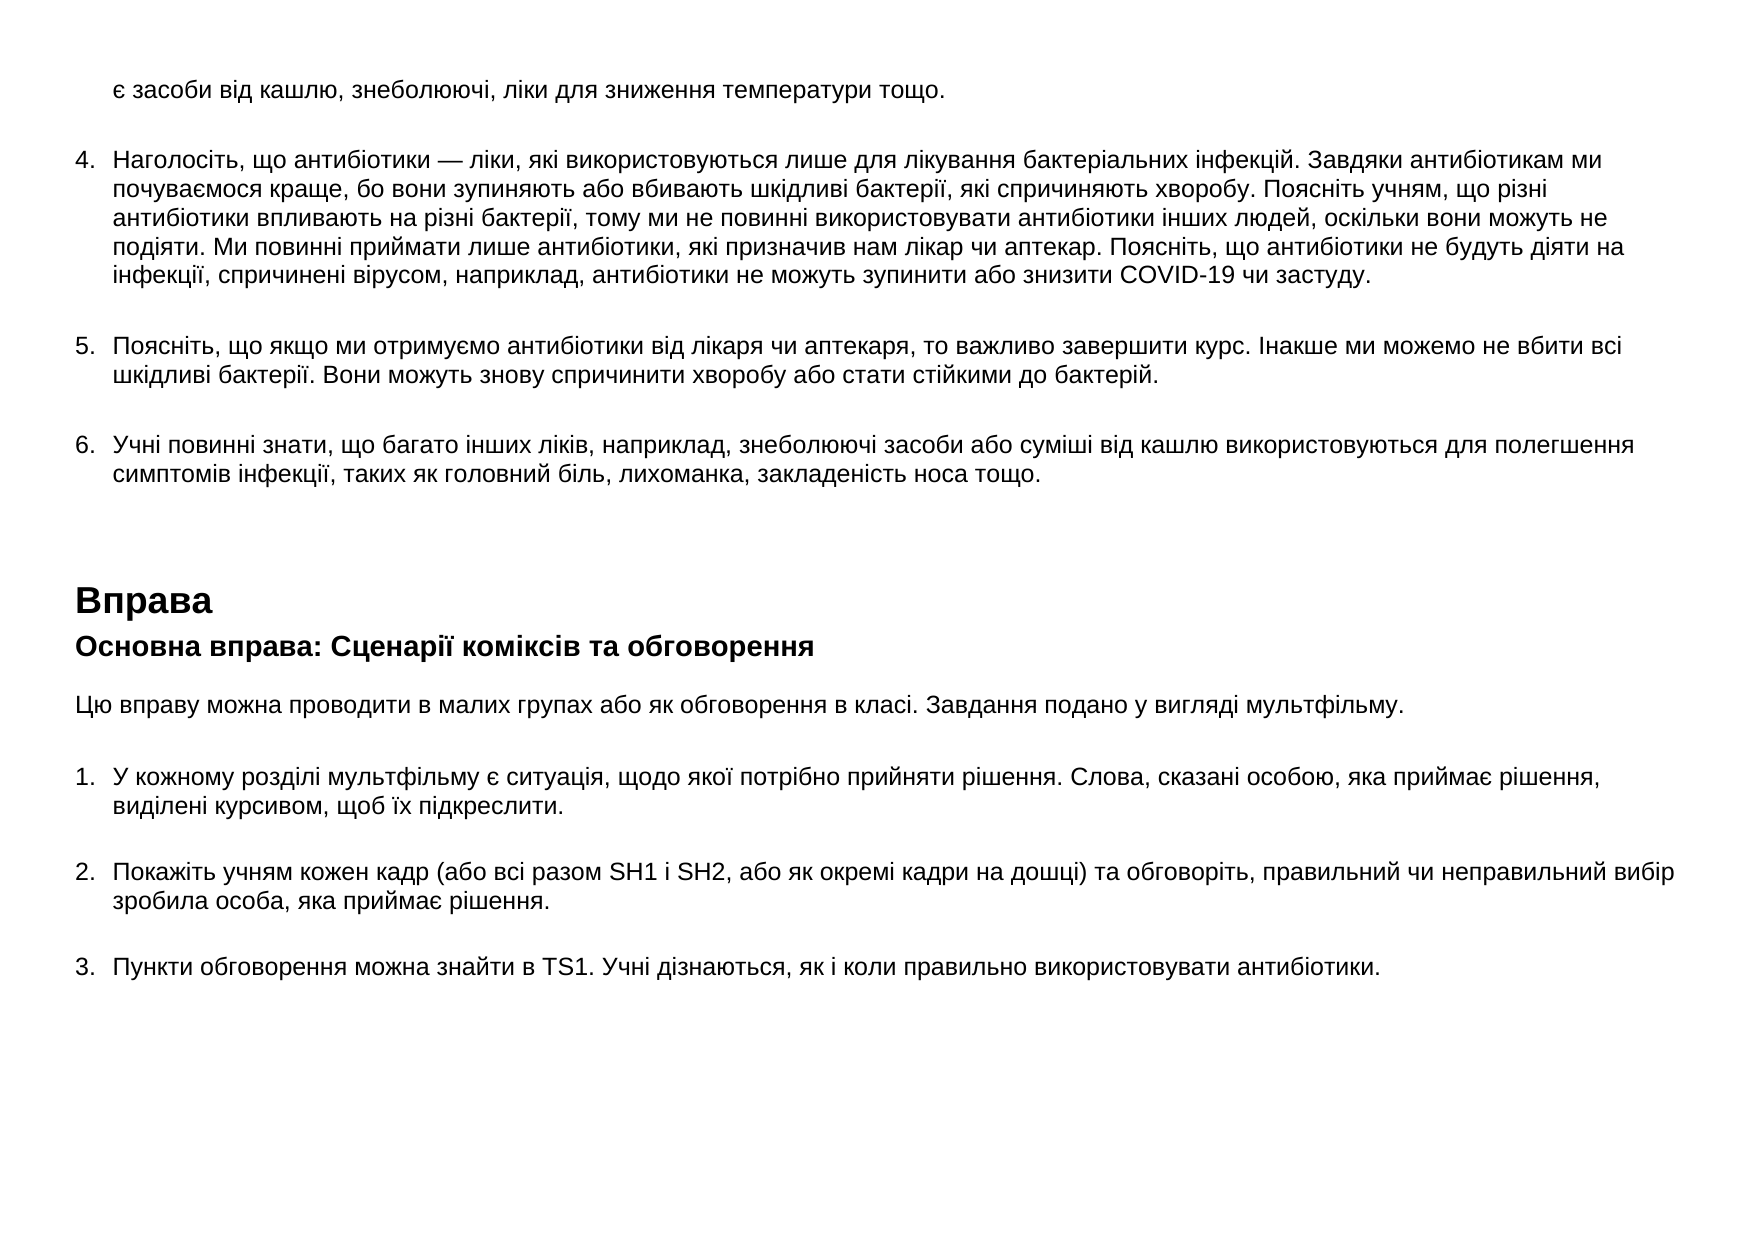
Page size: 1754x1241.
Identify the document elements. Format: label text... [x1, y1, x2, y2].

subtitle Основна вправа: Сценарії коміксів та обговорення [75, 629, 1679, 662]
text Цю вправу можна проводити в малих групах або як обговорення в класі. Завдання подано у вигляді мультфільму. [75, 690, 1679, 718]
list Покажіть учням кожен кадр (або всі разом SH1 і SH2, або як окремі кадри на дошці) та обговоріть, правильний чи неправильний вибір зробила особа, яка приймає рішення. [75, 857, 1679, 915]
list є засоби від кашлю, знеболюючі, ліки для зниження температури тощо. [75, 75, 1679, 104]
list Наголосіть, що антибіотики — ліки, які використовуються лише для лікування бактеріальних інфекцій. Завдяки антибіотикам ми почуваємося краще, бо вони зупиняють або вбивають шкідливі бактерії, які спричиняють хворобу. Поясніть учням, що різні антибіотики впливають на різні бактерії, тому ми не повинні використовувати антибіотики інших людей, оскільки вони можуть не подіяти. Ми повинні приймати лише антибіотики, які призначив нам лікар чи аптекар. Поясніть, що антибіотики не будуть діяти на інфекції, спричинені вірусом, наприклад, антибіотики не можуть зупинити або знизити COVID-19 чи застуду. [75, 145, 1679, 289]
list Учні повинні знати, що багато інших ліків, наприклад, знеболюючі засоби або суміші від кашлю використовуються для полегшення симптомів інфекції, таких як головний біль, лихоманка, закладеність носа тощо. [75, 430, 1679, 487]
list Пункти обговорення можна знайти в TS1. Учні дізнаються, як і коли правильно використовувати антибіотики. [75, 952, 1679, 981]
list У кожному розділі мультфільму є ситуація, щодо якої потрібно прийняти рішення. Слова, сказані особою, яка приймає рішення, виділені курсивом, щоб їх підкреслити. [75, 762, 1679, 820]
subtitle Вправа [75, 579, 1679, 622]
list Поясніть, що якщо ми отримуємо антибіотики від лікаря чи аптекаря, то важливо завершити курс. Інакше ми можемо не вбити всі шкідливі бактерії. Вони можуть знову спричинити хворобу або стати стійкими до бактерій. [75, 331, 1679, 388]
